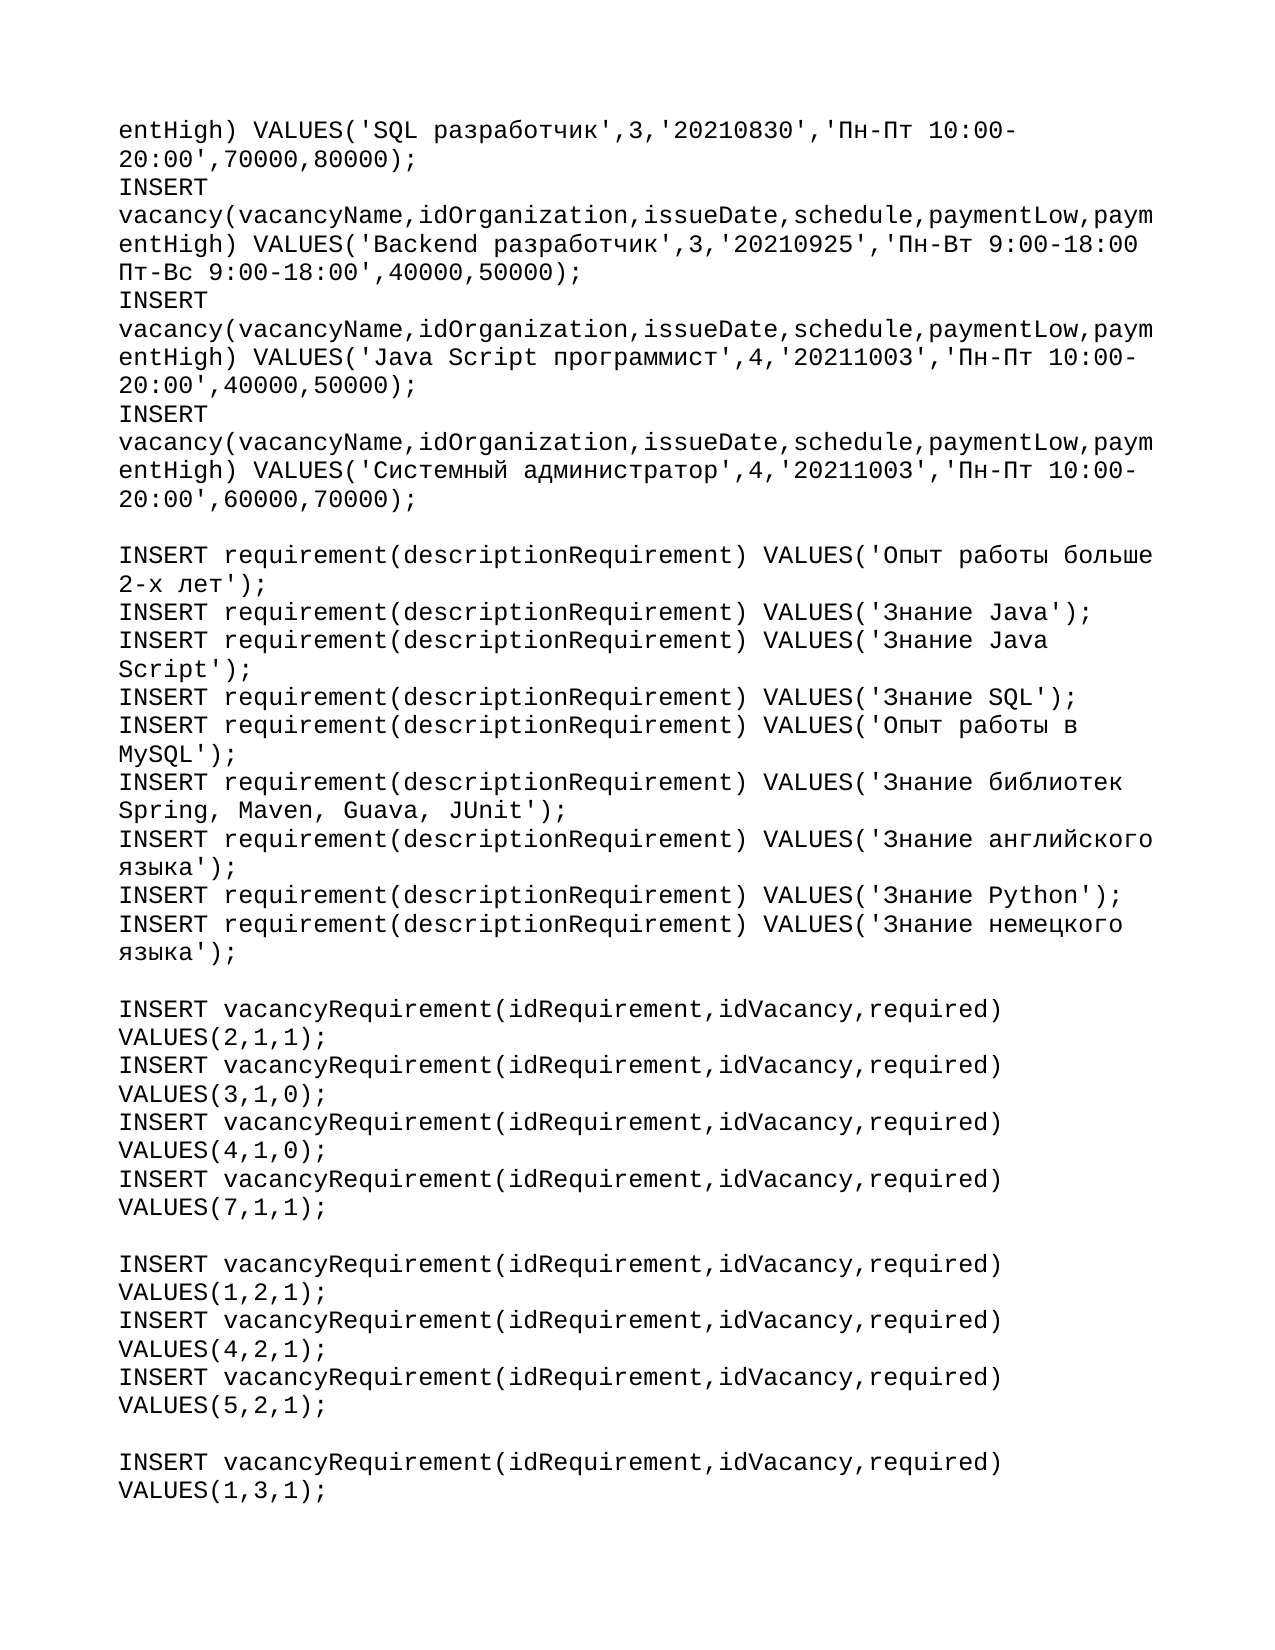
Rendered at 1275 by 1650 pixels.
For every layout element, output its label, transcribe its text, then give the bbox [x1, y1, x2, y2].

text entHigh) VALUES('SQL разработчик',3,'20210830','Пн-Пт 10:00-20:00',70000,80000); INSERT vacancy(vacancyName,idOrganization,issueDate,schedule,paymentLow,paymentHigh) VALUES('Backend разработчик',3,'20210925','Пн-Вт 9:00-18:00 Пт-Вс 9:00-18:00',40000,50000); INSERT vacancy(vacancyName,idOrganization,issueDate,schedule,paymentLow,paymentHigh) VALUES('Java Script программист',4,'20211003','Пн-Пт 10:00-20:00',40000,50000); INSERT vacancy(vacancyName,idOrganization,issueDate,schedule,paymentLow,paymentHigh) VALUES('Системный администратор',4,'20211003','Пн-Пт 10:00-20:00',60000,70000); INSERT requirement(descriptionRequirement) VALUES('Опыт работы больше 2-х лет'); INSERT requirement(descriptionRequirement) VALUES('Знание Java'); INSERT requirement(descriptionRequirement) VALUES('Знание Java Script'); INSERT requirement(descriptionRequirement) VALUES('Знание SQL'); INSERT requirement(descriptionRequirement) VALUES('Опыт работы в MySQL'); INSERT requirement(descriptionRequirement) VALUES('Знание библиотек Spring, Maven, Guava, JUnit'); INSERT requirement(descriptionRequirement) VALUES('Знание английского языка'); INSERT requirement(descriptionRequirement) VALUES('Знание Python'); [118, 118, 1157, 911]
text INSERT requirement(descriptionRequirement) VALUES('Знание немецкого языка'); INSERT vacancyRequirement(idRequirement,idVacancy,required) VALUES(2,1,1); INSERT vacancyRequirement(idRequirement,idVacancy,required) VALUES(3,1,0); INSERT vacancyRequirement(idRequirement,idVacancy,required) VALUES(4,1,0); INSERT vacancyRequirement(idRequirement,idVacancy,required) VALUES(7,1,1); INSERT vacancyRequirement(idRequirement,idVacancy,required) VALUES(1,2,1); INSERT vacancyRequirement(idRequirement,idVacancy,required) VALUES(4,2,1); INSERT vacancyRequirement(idRequirement,idVacancy,required) VALUES(5,2,1); INSERT vacancyRequirement(idRequirement,idVacancy,required) VALUES(1,3,1); [118, 911, 1157, 1506]
